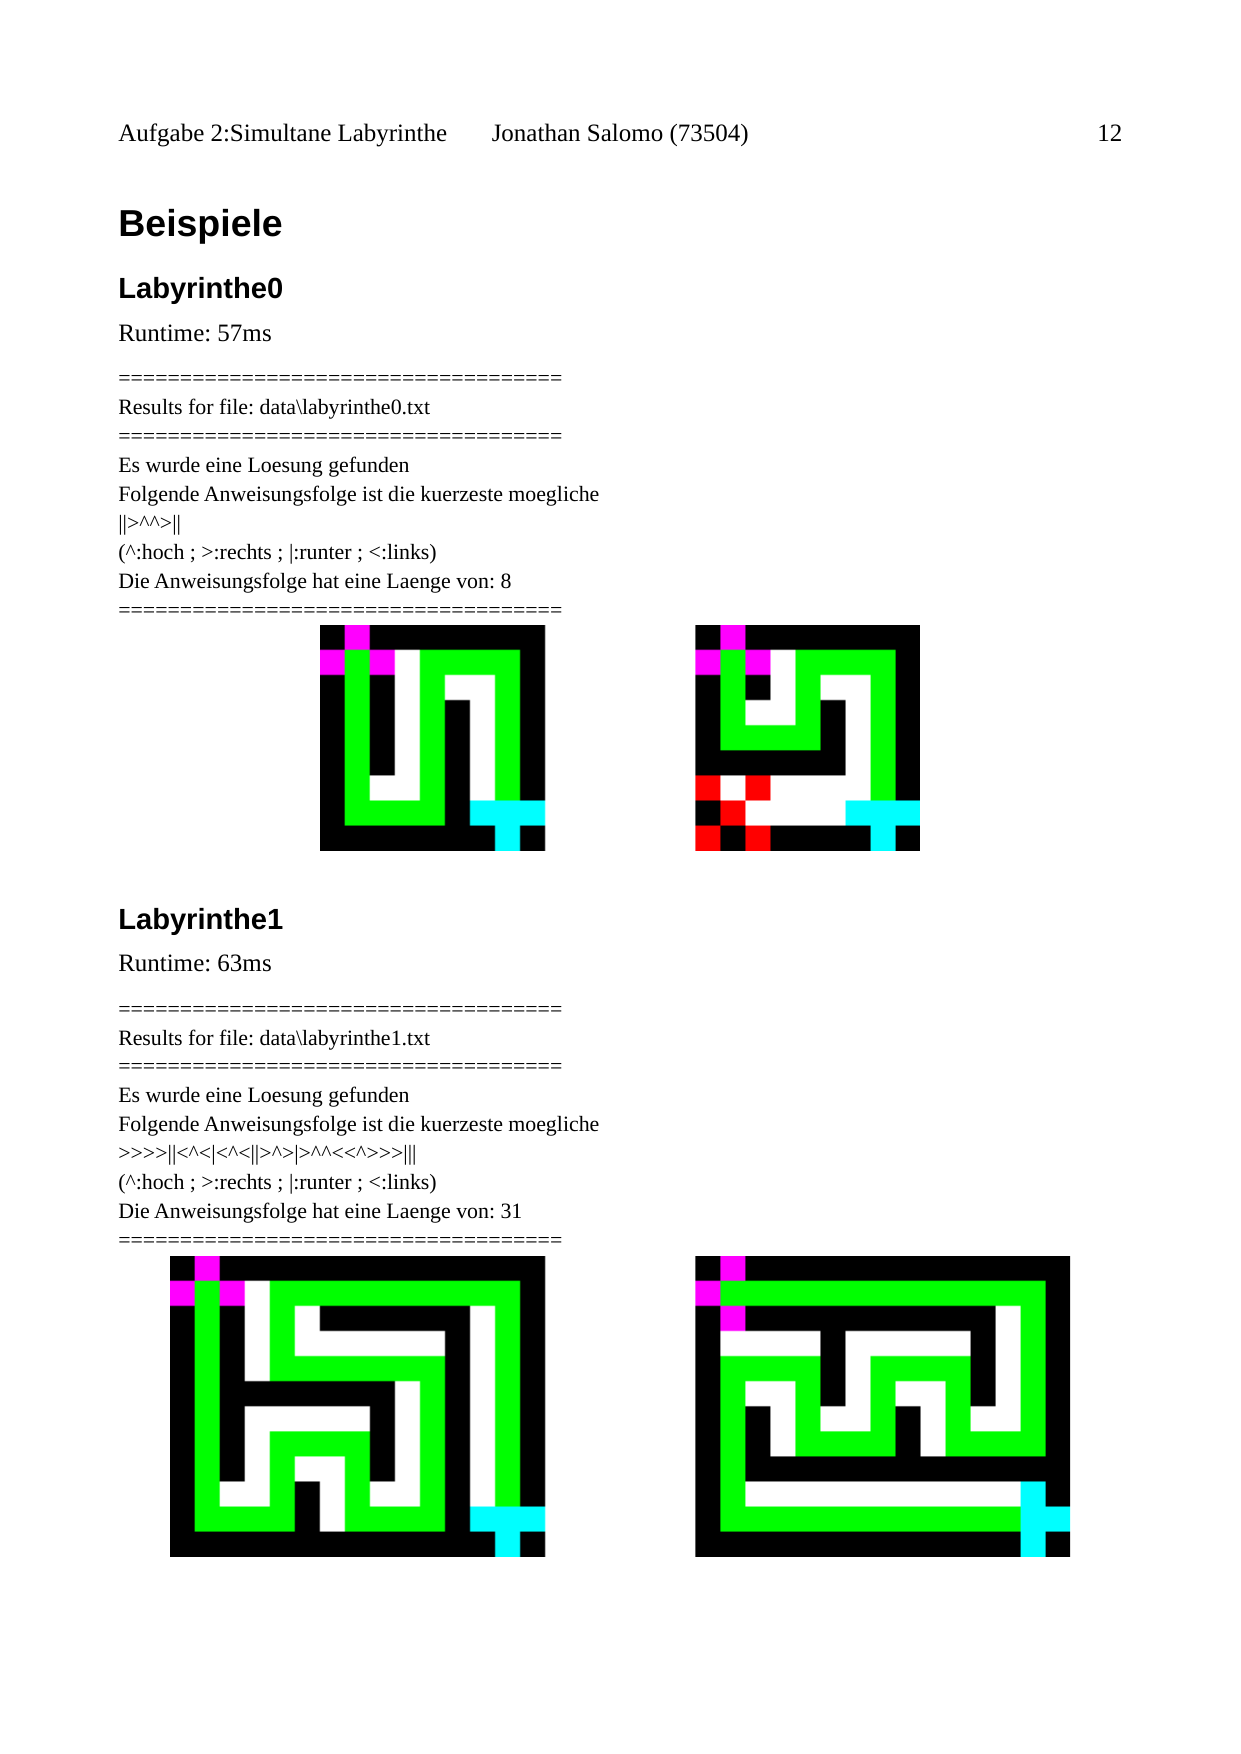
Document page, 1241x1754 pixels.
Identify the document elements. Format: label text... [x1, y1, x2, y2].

text Die Anweisungsfolge hat eine Laenge von: 8 [118, 568, 1122, 593]
text Results for file: data\labyrinthe0.txt [118, 394, 1122, 419]
text >>>>||<^<|<^<||>^>|>^^<<^>>>||| [118, 1140, 1122, 1166]
picture [170, 1256, 1071, 1557]
text Folgende Anweisungsfolge ist die kuerzeste moegliche [118, 481, 1122, 506]
text Die Anweisungsfolge hat eine Laenge von: 31 [118, 1198, 1122, 1223]
text Es wurde eine Loesung gefunden [118, 452, 1122, 477]
text ||>^^>|| [118, 510, 1122, 535]
text Es wurde eine Loesung gefunden [118, 1082, 1122, 1108]
text ==================================== [118, 597, 1122, 622]
subtitle Labyrinthe1 [118, 902, 1122, 935]
picture [320, 625, 920, 851]
text Results for file: data\labyrinthe1.txt [118, 1024, 1122, 1050]
text Runtime: 57ms [118, 318, 1122, 346]
text (^:hoch ; >:rechts ; |:runter ; <:links) [118, 1169, 1122, 1194]
text ==================================== [118, 423, 1122, 448]
subtitle Labyrinthe0 [118, 272, 1122, 305]
text Folgende Anweisungsfolge ist die kuerzeste moegliche [118, 1111, 1122, 1137]
subtitle Beispiele [118, 201, 1122, 244]
text ==================================== [118, 1053, 1122, 1079]
text ==================================== [118, 365, 1122, 390]
text ==================================== [118, 1227, 1122, 1252]
text (^:hoch ; >:rechts ; |:runter ; <:links) [118, 539, 1122, 564]
text Runtime: 63ms [118, 948, 1122, 977]
text ==================================== [118, 996, 1122, 1021]
